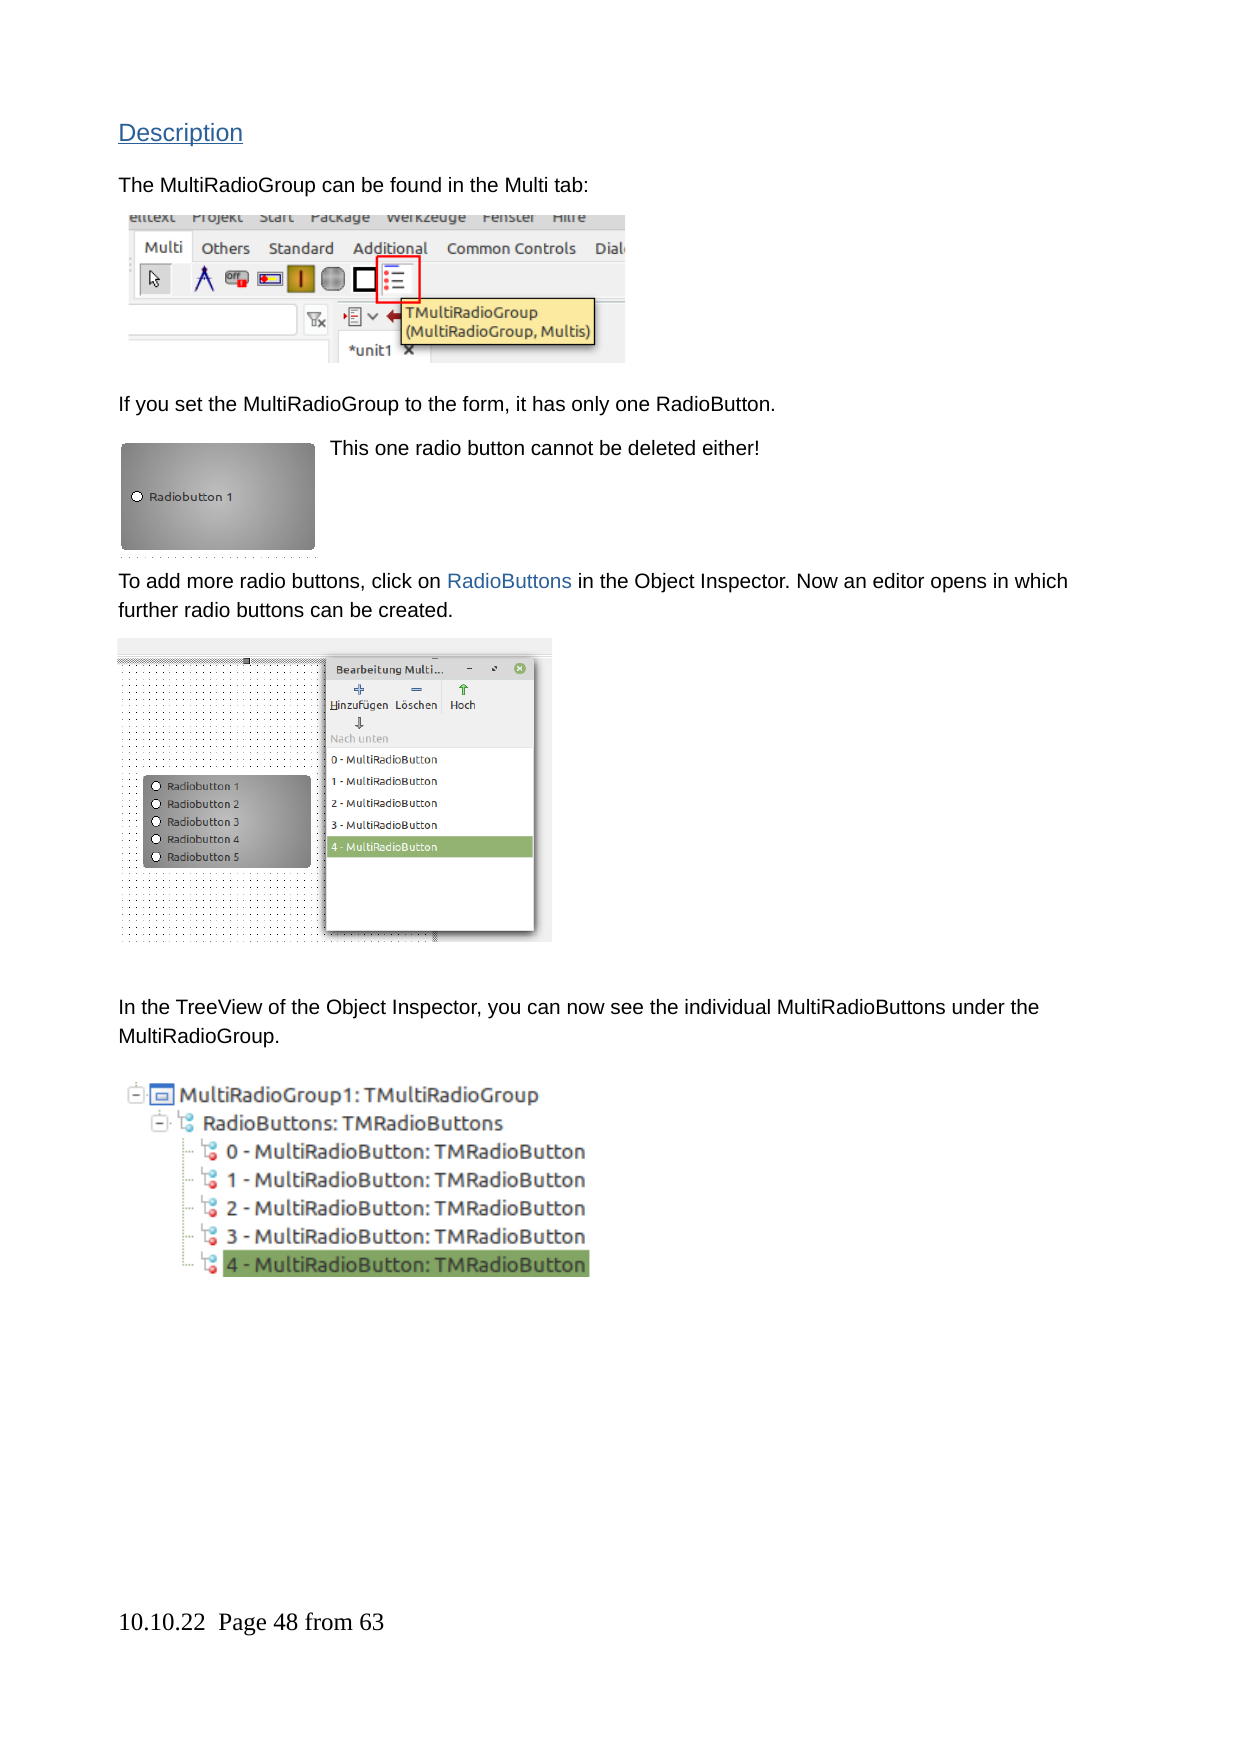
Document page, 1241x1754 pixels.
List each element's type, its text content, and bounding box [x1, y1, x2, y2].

picture [120, 1082, 610, 1277]
picture [117, 440, 319, 558]
text This one radio button cannot be deleted either! [118, 432, 1122, 462]
picture [117, 638, 553, 942]
subtitle Description [118, 118, 1122, 147]
text If you set the MultiRadioGroup to the form, it has only one RadioButton. [118, 388, 1122, 418]
text The MultiRadioGroup can be found in the Multi tab: [118, 174, 1122, 197]
text In the TreeView of the Object Inspector, you can now see the individual MultiRadioButtons under the MultiRadioGroup. [118, 991, 1122, 1049]
text To add more radio buttons, click on RadioButtons in the Object Inspector. Now an editor opens in which further radio buttons can be created. [118, 564, 1122, 623]
picture [128, 215, 625, 363]
